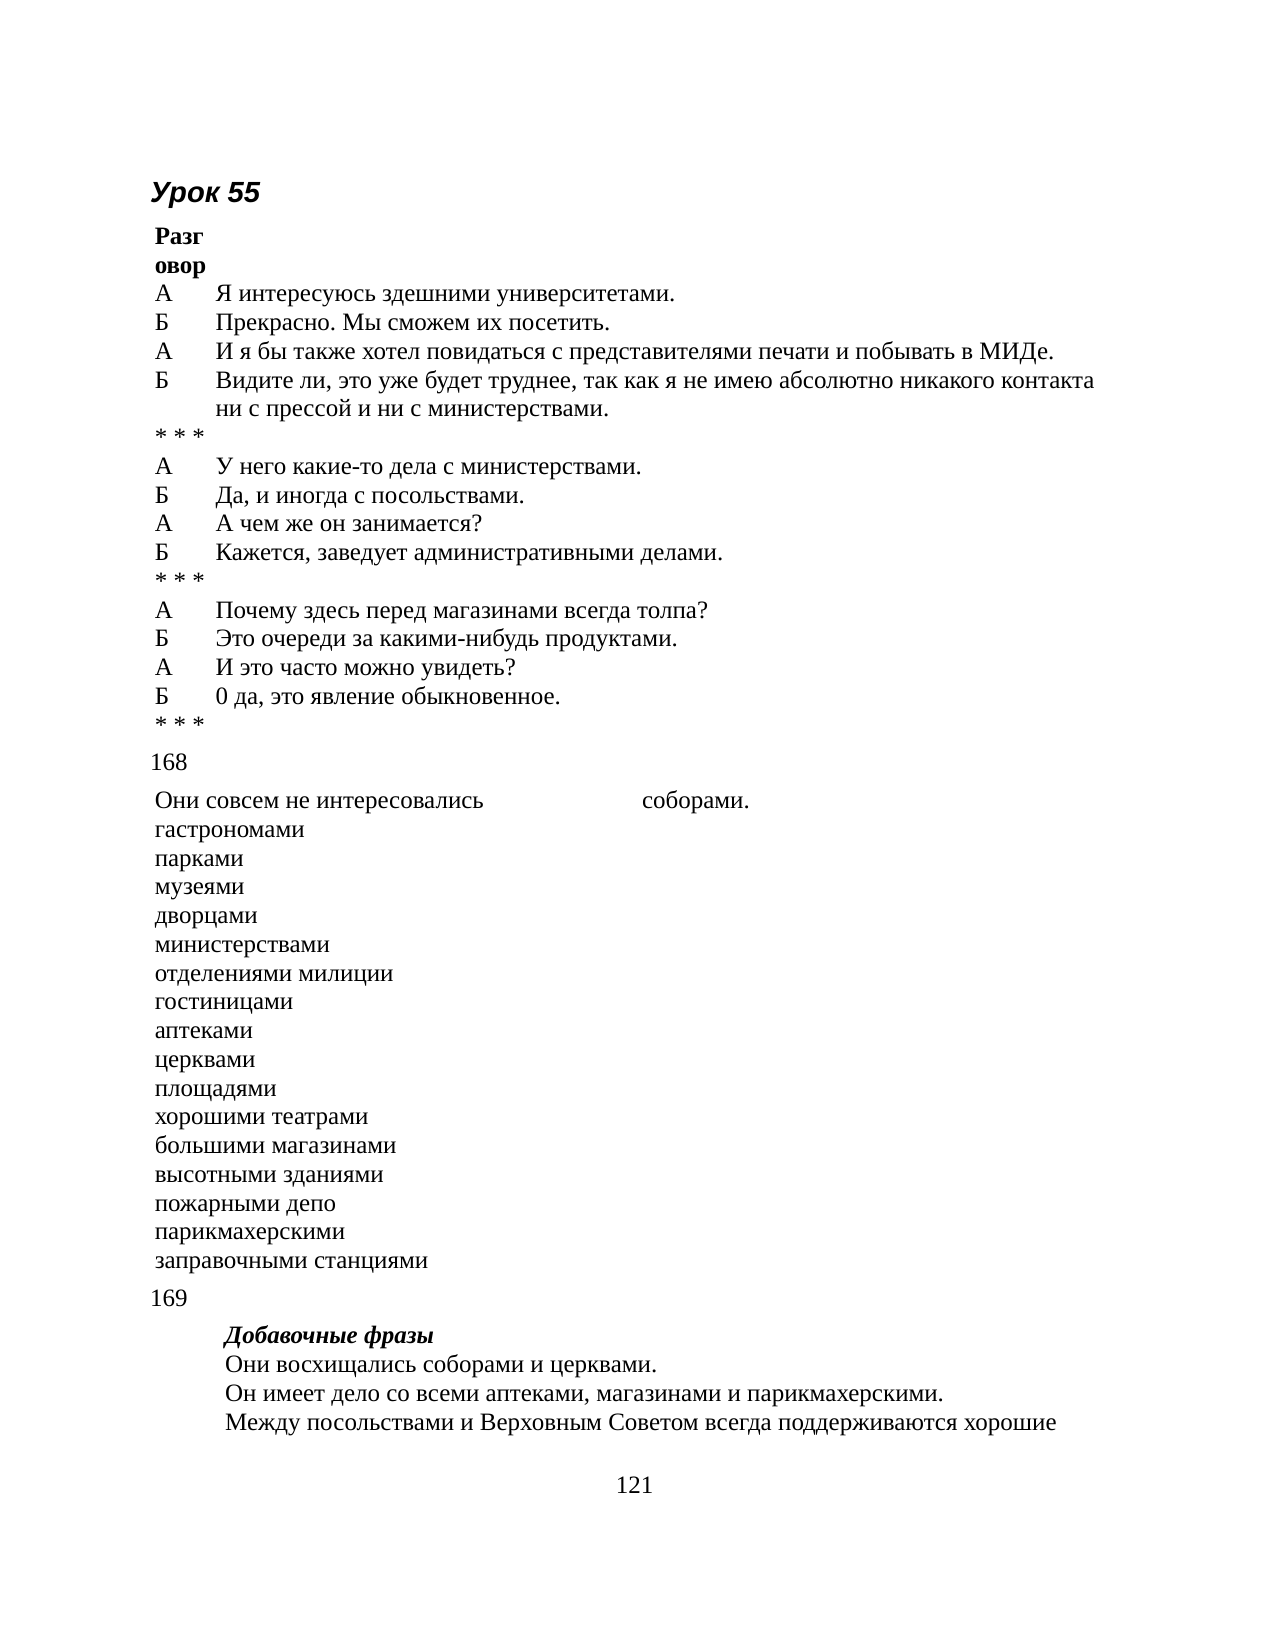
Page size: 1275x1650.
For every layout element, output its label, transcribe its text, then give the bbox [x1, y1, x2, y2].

text Между посольствами и Верховным Советом всегда поддерживаются хорошие [225, 1407, 1125, 1436]
table_cell A [150, 279, 211, 307]
table_cell дворцами [150, 900, 637, 929]
table_cell A [150, 451, 211, 480]
table_cell Кажется, заведует административными делами. [211, 537, 1125, 566]
table_cell гастрономами [150, 814, 637, 843]
text Он имеет дело со всеми аптеками, магазинами и парикмахерскими. [225, 1378, 1125, 1407]
table_cell [638, 1073, 1125, 1101]
table_cell отделениями милиции [150, 958, 637, 986]
table_cell [638, 1188, 1125, 1216]
table_cell Почему здесь перед магазинами всегда толпа? [211, 595, 1125, 623]
table_cell [638, 871, 1125, 900]
table_cell [638, 958, 1125, 986]
table_cell A [150, 652, 211, 681]
table_cell Это очереди за какими-нибудь продуктами. [211, 624, 1125, 652]
table_cell хорошими театрами [150, 1101, 637, 1130]
table_cell A [150, 595, 211, 623]
table_cell [638, 1216, 1125, 1245]
table_cell парками [150, 843, 637, 871]
table_cell [211, 566, 1125, 595]
table_cell Б [150, 537, 211, 566]
table_cell Б [150, 624, 211, 652]
table_header [211, 221, 1125, 278]
table_header Они совсем не интересовались [150, 785, 637, 814]
table_cell А чем же он занимается? [211, 509, 1125, 537]
table_cell [638, 1101, 1125, 1130]
table_cell Б [150, 307, 211, 336]
table_cell гостиницами [150, 986, 637, 1015]
table_cell A [150, 336, 211, 365]
table_cell министерствами [150, 929, 637, 958]
table_cell И я бы также хотел повидаться с представителями печати и побывать в МИДе. [211, 336, 1125, 365]
table_cell Я интересуюсь здешними университетами. [211, 279, 1125, 307]
table_cell [638, 986, 1125, 1015]
table_cell [638, 1159, 1125, 1188]
table_cell [211, 710, 1125, 738]
table_cell A [150, 509, 211, 537]
table_header соборами. [638, 785, 1125, 814]
table_cell большими магазинами [150, 1130, 637, 1159]
text Они восхищались соборами и церквами. [225, 1349, 1125, 1378]
table_cell Б [150, 365, 211, 422]
table_cell [638, 1044, 1125, 1073]
text 169 [150, 1283, 1125, 1312]
table_cell музеями [150, 871, 637, 900]
table_cell * * * [150, 566, 211, 595]
table_cell [638, 900, 1125, 929]
subtitle Урок 55 [150, 175, 1125, 208]
table_cell [638, 1245, 1125, 1274]
table_cell церквами [150, 1044, 637, 1073]
table_cell [638, 843, 1125, 871]
table_cell И это часто можно увидеть? [211, 652, 1125, 681]
table_cell * * * [150, 422, 211, 451]
table_cell * * * [150, 710, 211, 738]
table_cell площадями [150, 1073, 637, 1101]
table_cell Да, и иногда с посольствами. [211, 480, 1125, 508]
table_cell Б [150, 681, 211, 710]
table_cell Прекрасно. Мы сможем их посетить. [211, 307, 1125, 336]
table_cell [638, 814, 1125, 843]
table_cell [638, 1130, 1125, 1159]
table_cell [211, 422, 1125, 451]
table_cell У него какие-то дела с министерствами. [211, 451, 1125, 480]
table_cell [638, 929, 1125, 958]
table_cell Б [150, 480, 211, 508]
text 168 [150, 747, 1125, 776]
table_cell пожарными депо [150, 1188, 637, 1216]
text Добавочные фразы [225, 1321, 1125, 1349]
table_cell [638, 1015, 1125, 1044]
table_header Разговор [150, 221, 211, 278]
table_cell высотными зданиями [150, 1159, 637, 1188]
table_cell парикмахерскими [150, 1216, 637, 1245]
table_cell 0 да, это явление обыкновенное. [211, 681, 1125, 710]
table_cell Видите ли, это уже будет труднее, так как я не имею абсолютно никакого контакта ни с прессой и ни с министерствами. [211, 365, 1125, 422]
table_cell аптеками [150, 1015, 637, 1044]
table_cell заправочными станциями [150, 1245, 637, 1274]
